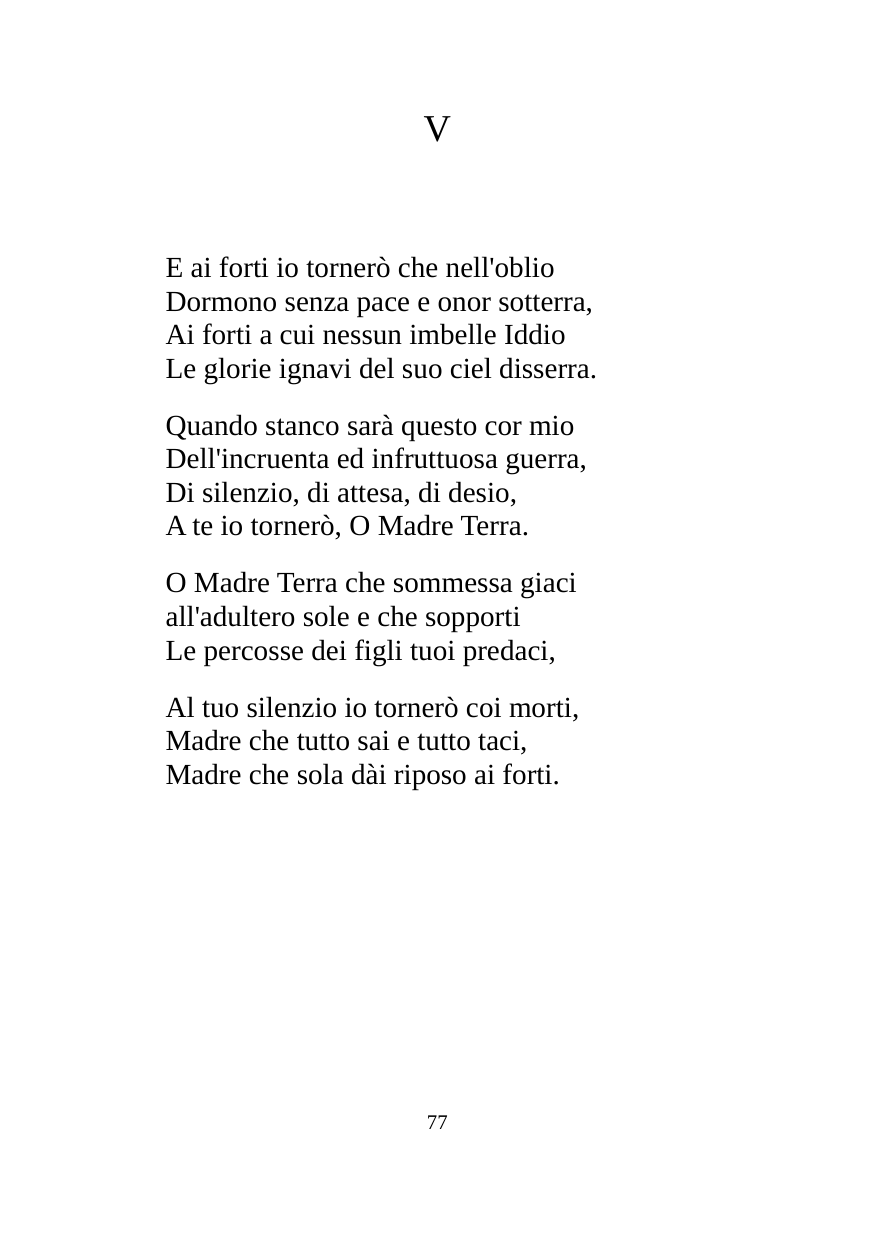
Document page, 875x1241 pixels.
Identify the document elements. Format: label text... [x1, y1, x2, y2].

text Quando stanco sarà questo cor mio Dell'incruenta ed infruttuosa guerra, Di silenzio, di attesa, di desio, A te io tornerò, O Madre Terra. [165, 408, 768, 542]
text Al tuo silenzio io tornerò coi morti, Madre che tutto sai e tutto taci, Madre che sola dài riposo ai forti. [165, 690, 768, 790]
subtitle V [106, 106, 768, 150]
text O Madre Terra che sommessa giaci all'adultero sole e che sopporti Le percosse dei figli tuoi predaci, [165, 566, 768, 666]
text E ai forti io tornerò che nell'oblio Dormono senza pace e onor sotterra, Ai forti a cui nessun imbelle Iddio Le glorie ignavi del suo ciel disserra. [165, 250, 768, 384]
